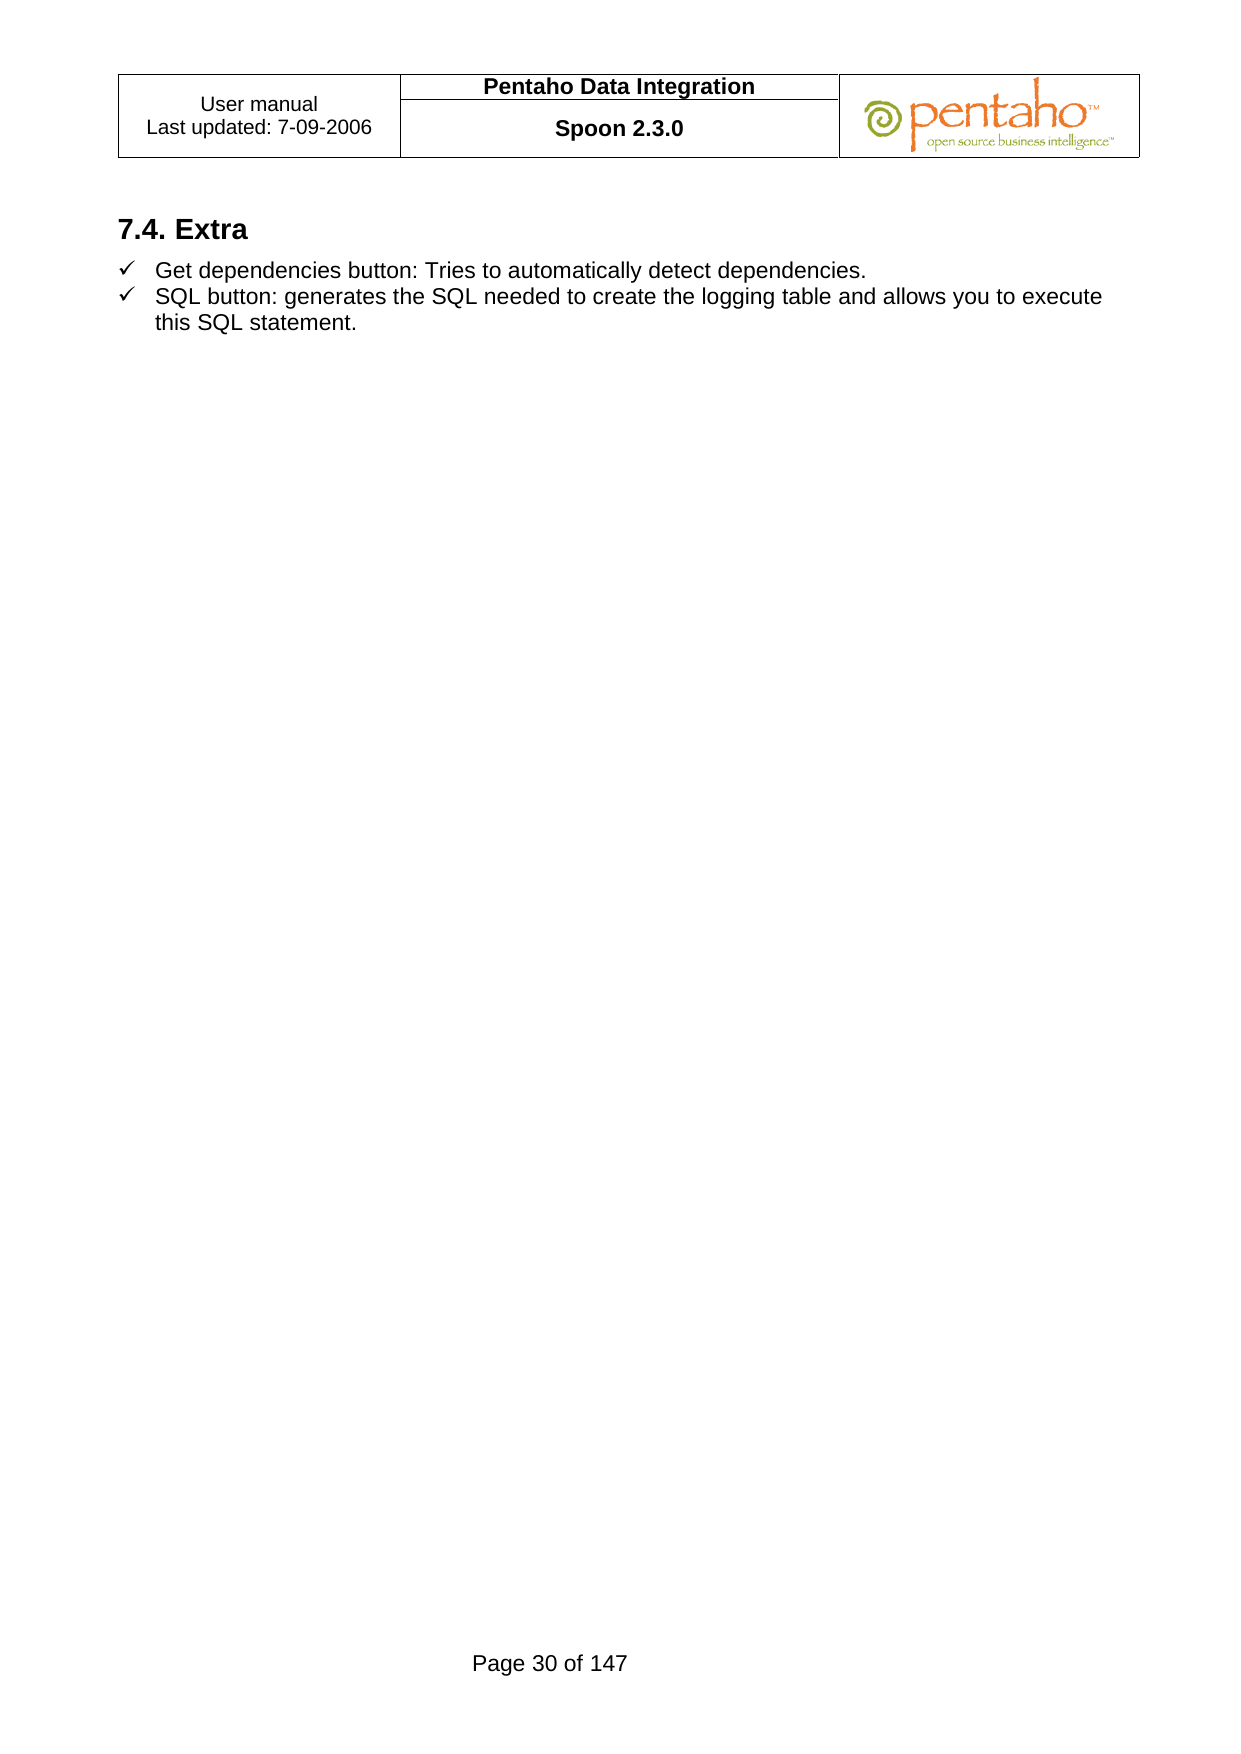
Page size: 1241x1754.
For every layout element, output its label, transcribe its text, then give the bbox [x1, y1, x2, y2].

subtitle Extra [117, 213, 1137, 245]
list SQL button: generates the SQL needed to create the logging table and allows you to execute this SQL statement. [117, 284, 1137, 335]
list Get dependencies button: Tries to automatically detect dependencies. [117, 258, 1137, 284]
